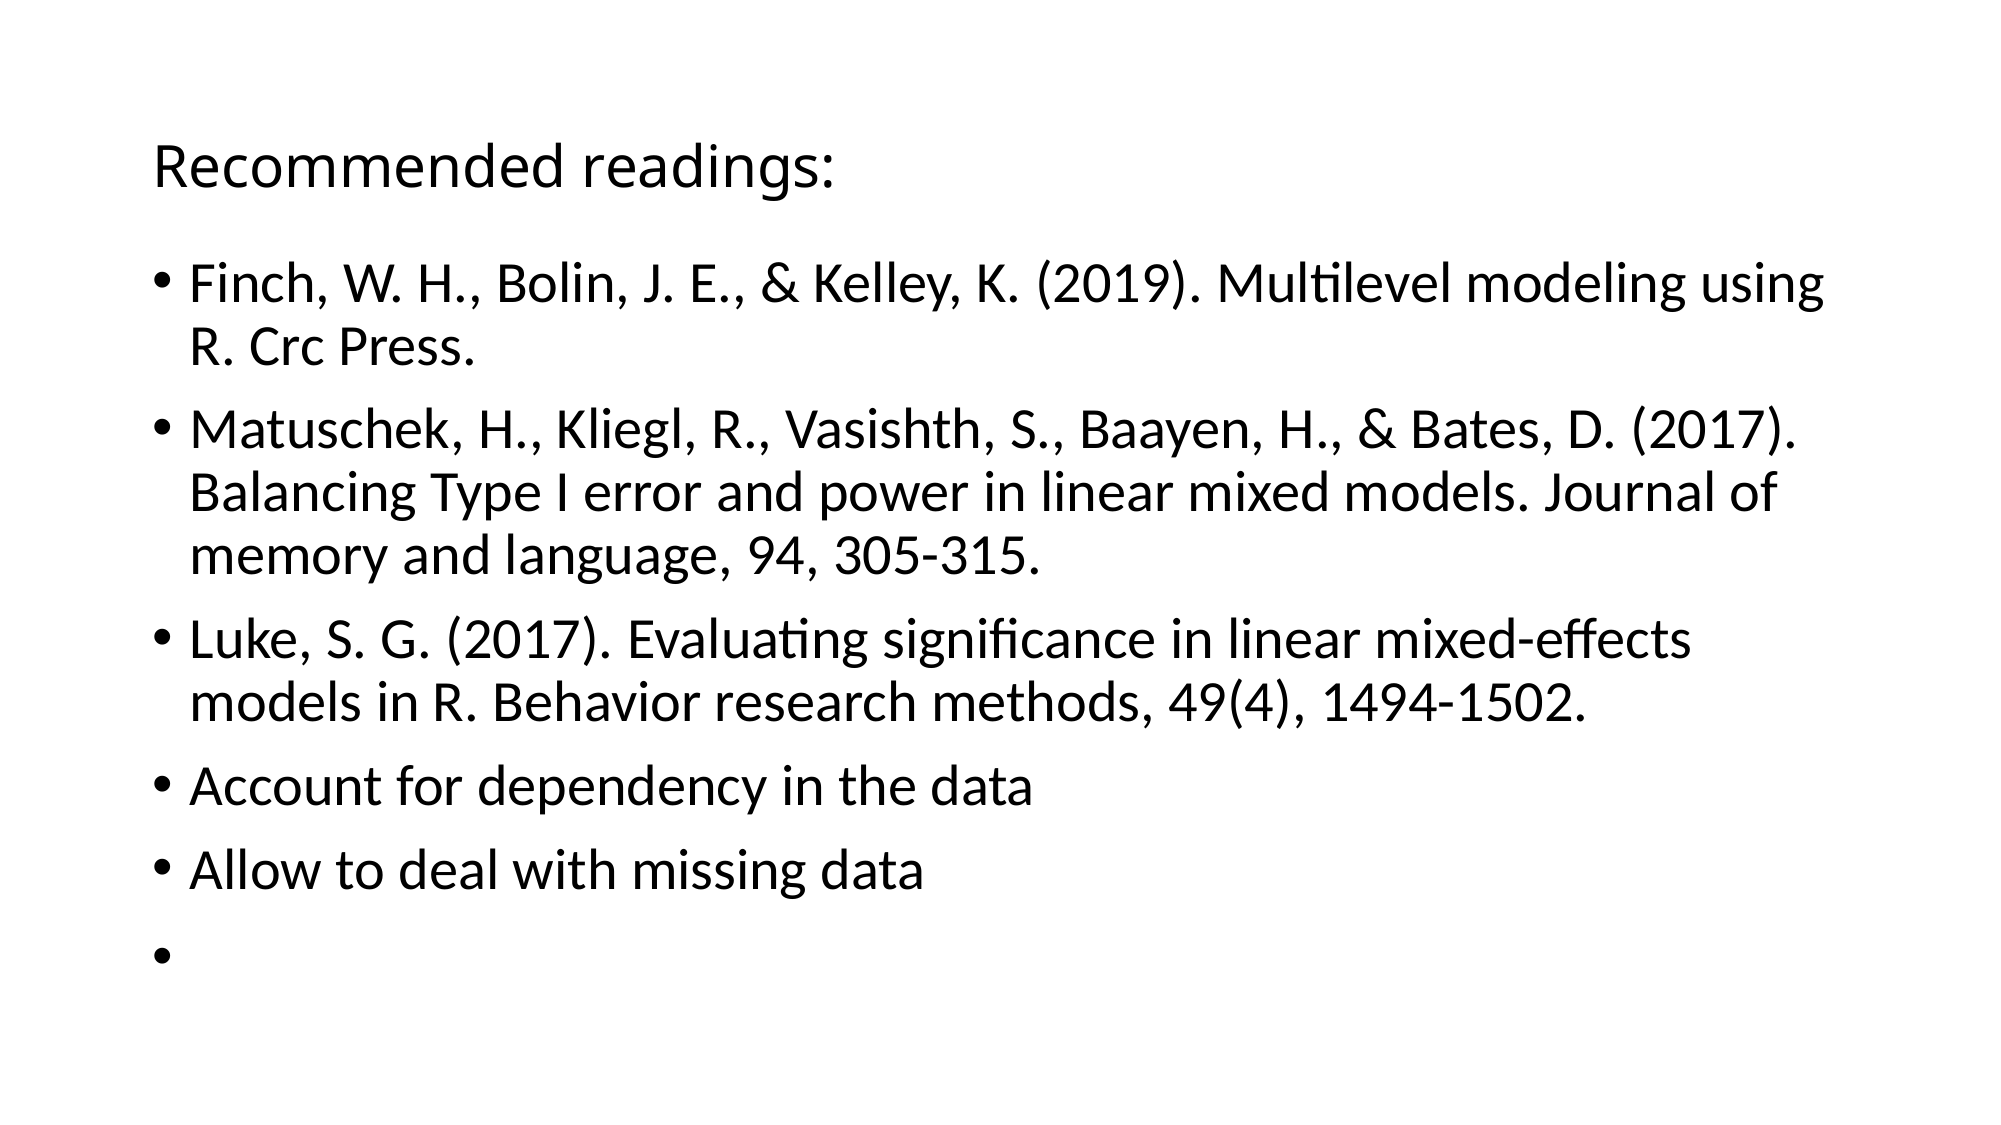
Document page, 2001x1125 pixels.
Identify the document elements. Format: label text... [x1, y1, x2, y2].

title Recommended readings: [137, 59, 1863, 153]
list Finch, W. H., Bolin, J. E., & Kelley, K. (2019). Multilevel modeling using R. Crc Press. Matuschek, H., Kliegl, R., Vasishth, S., Baayen, H., & Bates, D. (2017). Balancing Type I error and power in linear mixed models. Journal of memory and language, 94, 305-315. Luke, S. G. (2017). Evaluating significance in linear mixed-effects models in R. Behavior research methods, 49(4), 1494-1502. Account for dependency in the data Allow to deal with missing data [137, 153, 1863, 868]
